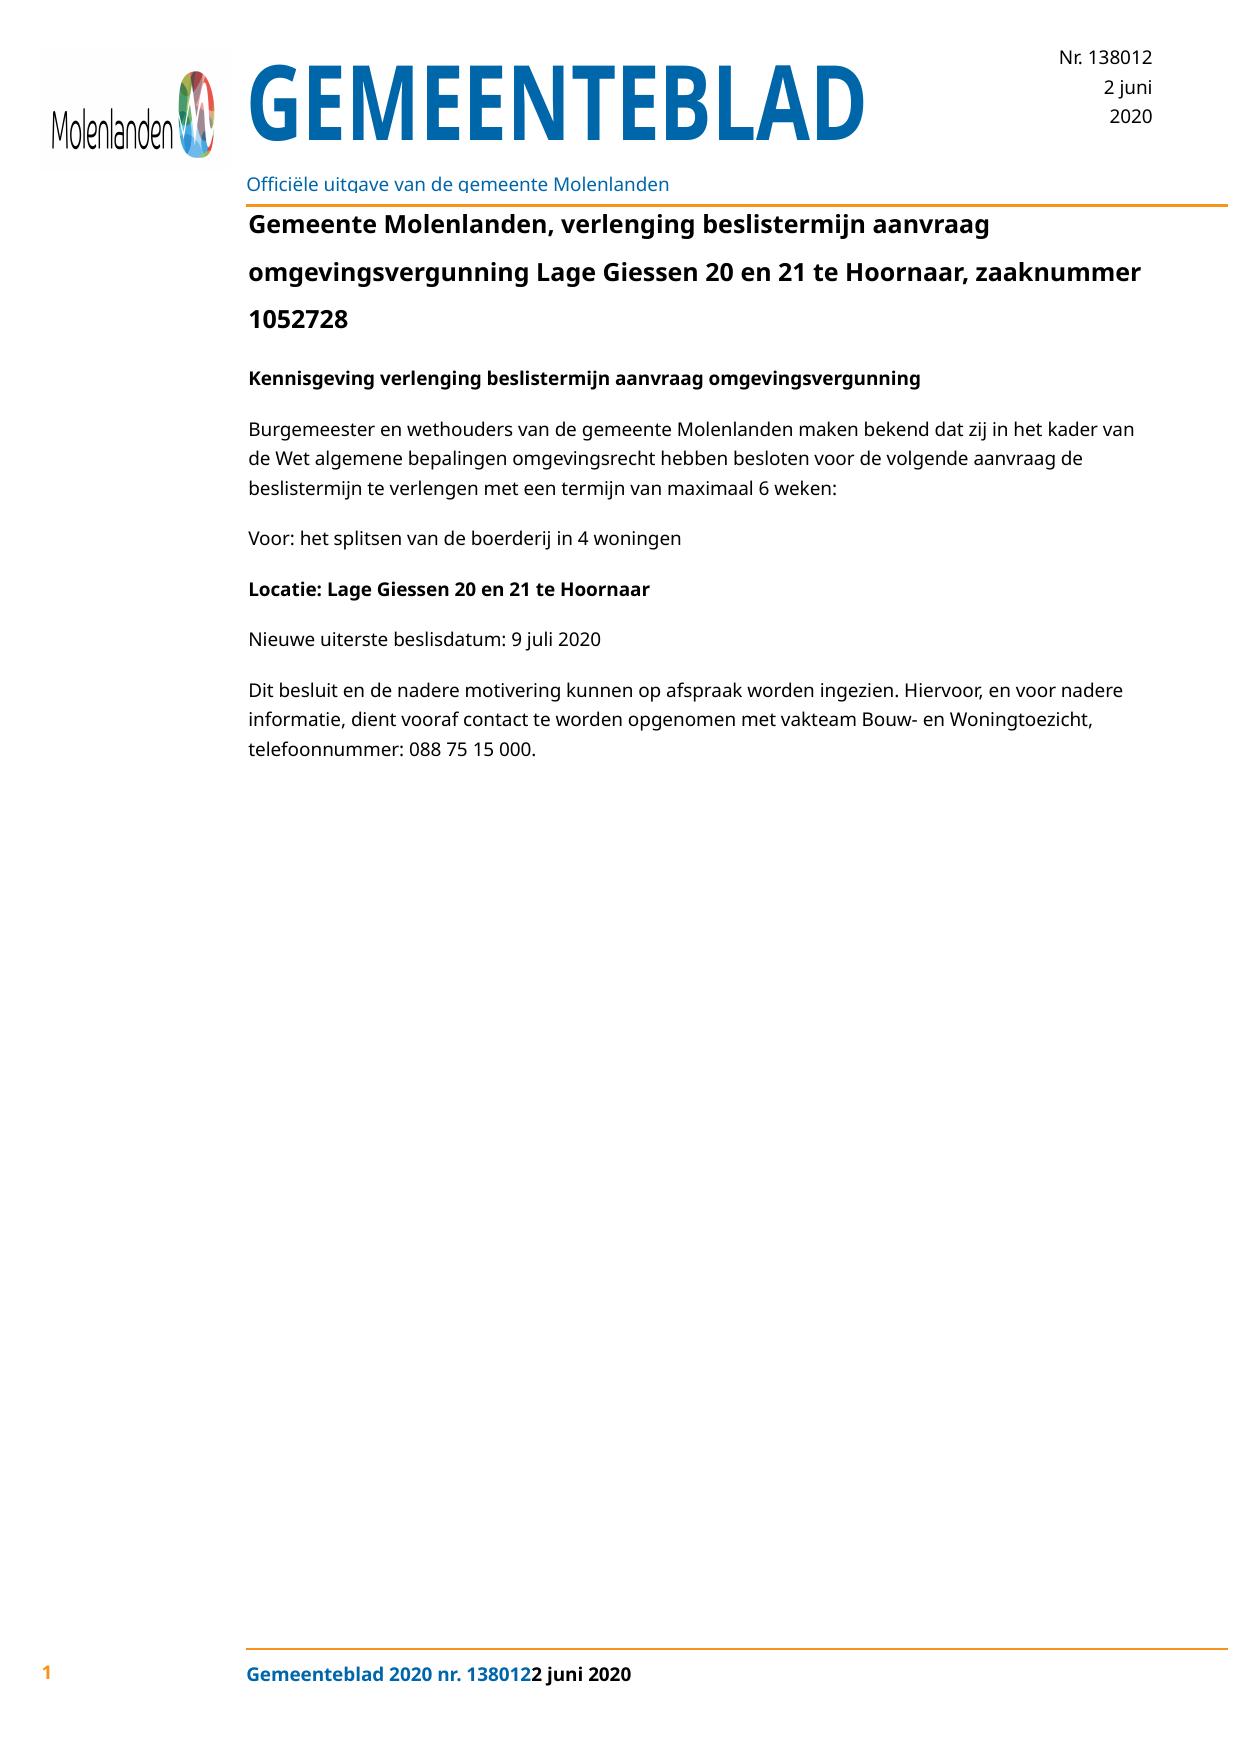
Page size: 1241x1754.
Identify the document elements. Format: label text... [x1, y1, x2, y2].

picture [41, 47, 231, 172]
text Voor: het splitsen van de boerderij in 4 woningen [248, 526, 1152, 551]
text Burgemeester en wethouders van de gemeente Molenlanden maken bekend dat zij in het kader van de Wet algemene bepalingen omgevingsrecht hebben besloten voor de volgende aanvraag de beslistermijn te verlengen met een termijn van maximaal 6 weken: [248, 416, 1152, 501]
text Nieuwe uiterste beslisdatum: 9 juli 2020 [248, 626, 1152, 652]
text Kennisgeving verlenging beslistermijn aanvraag omgevingsvergunning [248, 366, 1152, 391]
text Dit besluit en de nadere motivering kunnen op afspraak worden ingezien. Hiervoor, en voor nadere informatie, dient vooraf contact te worden opgenomen met vakteam Bouw- en Woningtoezicht, telefoonnummer: 088 75 15 000. [248, 677, 1152, 762]
text Locatie: Lage Giessen 20 en 21 te Hoornaar [248, 576, 1152, 602]
text Gemeente Molenlanden, verlenging beslistermijn aanvraag omgevingsvergunning Lage Giessen 20 en 21 te Hoornaar, zaaknummer 1052728 [248, 207, 1152, 336]
